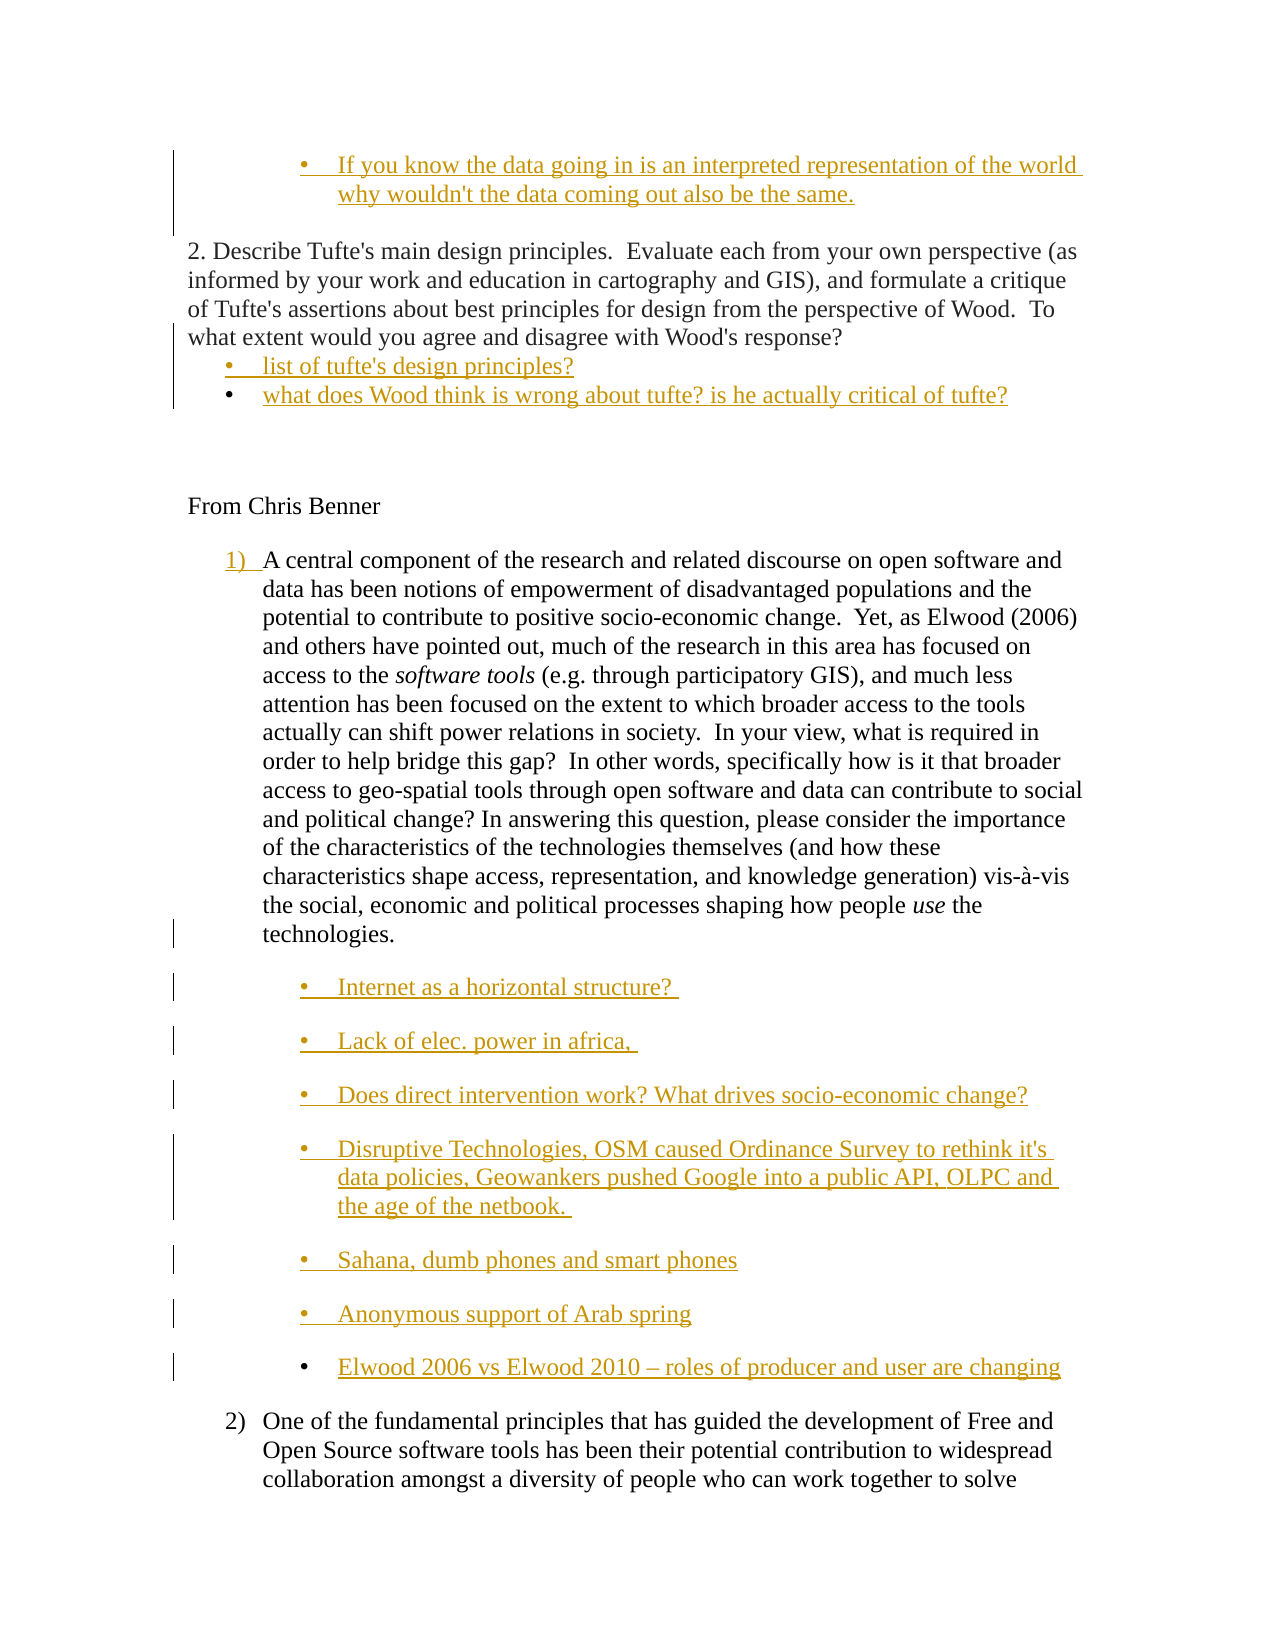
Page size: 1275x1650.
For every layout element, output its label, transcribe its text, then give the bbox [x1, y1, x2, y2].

list list of tufte's design principles? [225, 351, 1087, 380]
list One of the fundamental principles that has guided the development of Free and Open Source software tools has been their potential contribution to widespread collaboration amongst a diversity of people who can work together to solve [225, 1406, 1087, 1492]
list Does direct intervention work? What drives socio-economic change? [300, 1080, 1087, 1109]
list Lack of elec. power in africa, [300, 1026, 1087, 1055]
text From Chris Benner [187, 491, 1087, 520]
list A central component of the research and related discourse on open software and data has been notions of empowerment of disadvantaged populations and the potential to contribute to positive socio-economic change. Yet, as Elwood (2006) and others have pointed out, much of the research in this area has focused on access to the software tools (e.g. through participatory GIS), and much less attention has been focused on the extent to which broader access to the tools actually can shift power relations in society. In your view, what is required in order to help bridge this gap? In other words, specifically how is it that broader access to geo-spatial tools through open software and data can contribute to social and political change? In answering this question, please consider the importance of the characteristics of the technologies themselves (and how these characteristics shape access, representation, and knowledge generation) vis-à-vis the social, economic and political processes shaping how people use the technologies. [225, 545, 1087, 947]
list Internet as a horizontal structure? [300, 972, 1087, 1001]
list what does Wood think is wrong about tufte? is he actually critical of tufte? [225, 380, 1087, 409]
list Sahana, dumb phones and smart phones [300, 1245, 1087, 1274]
list Elwood 2006 vs Elwood 2010 – roles of producer and user are changing [300, 1352, 1087, 1381]
list If you know the data going in is an interpreted representation of the world why wouldn't the data coming out also be the same. [300, 150, 1087, 207]
list 2. Describe Tufte's main design principles. Evaluate each from your own perspective (as informed by your work and education in cartography and GIS), and formulate a critique of Tufte's assertions about best principles for design from the perspective of Wood. To what extent would you agree and disagree with Wood's response? [187, 207, 1087, 351]
list Anonymous support of Arab spring [300, 1299, 1087, 1327]
list Disruptive Technologies, OSM caused Ordinance Survey to rethink it's data policies, Geowankers pushed Google into a public API, OLPC and the age of the netbook. [300, 1134, 1087, 1220]
